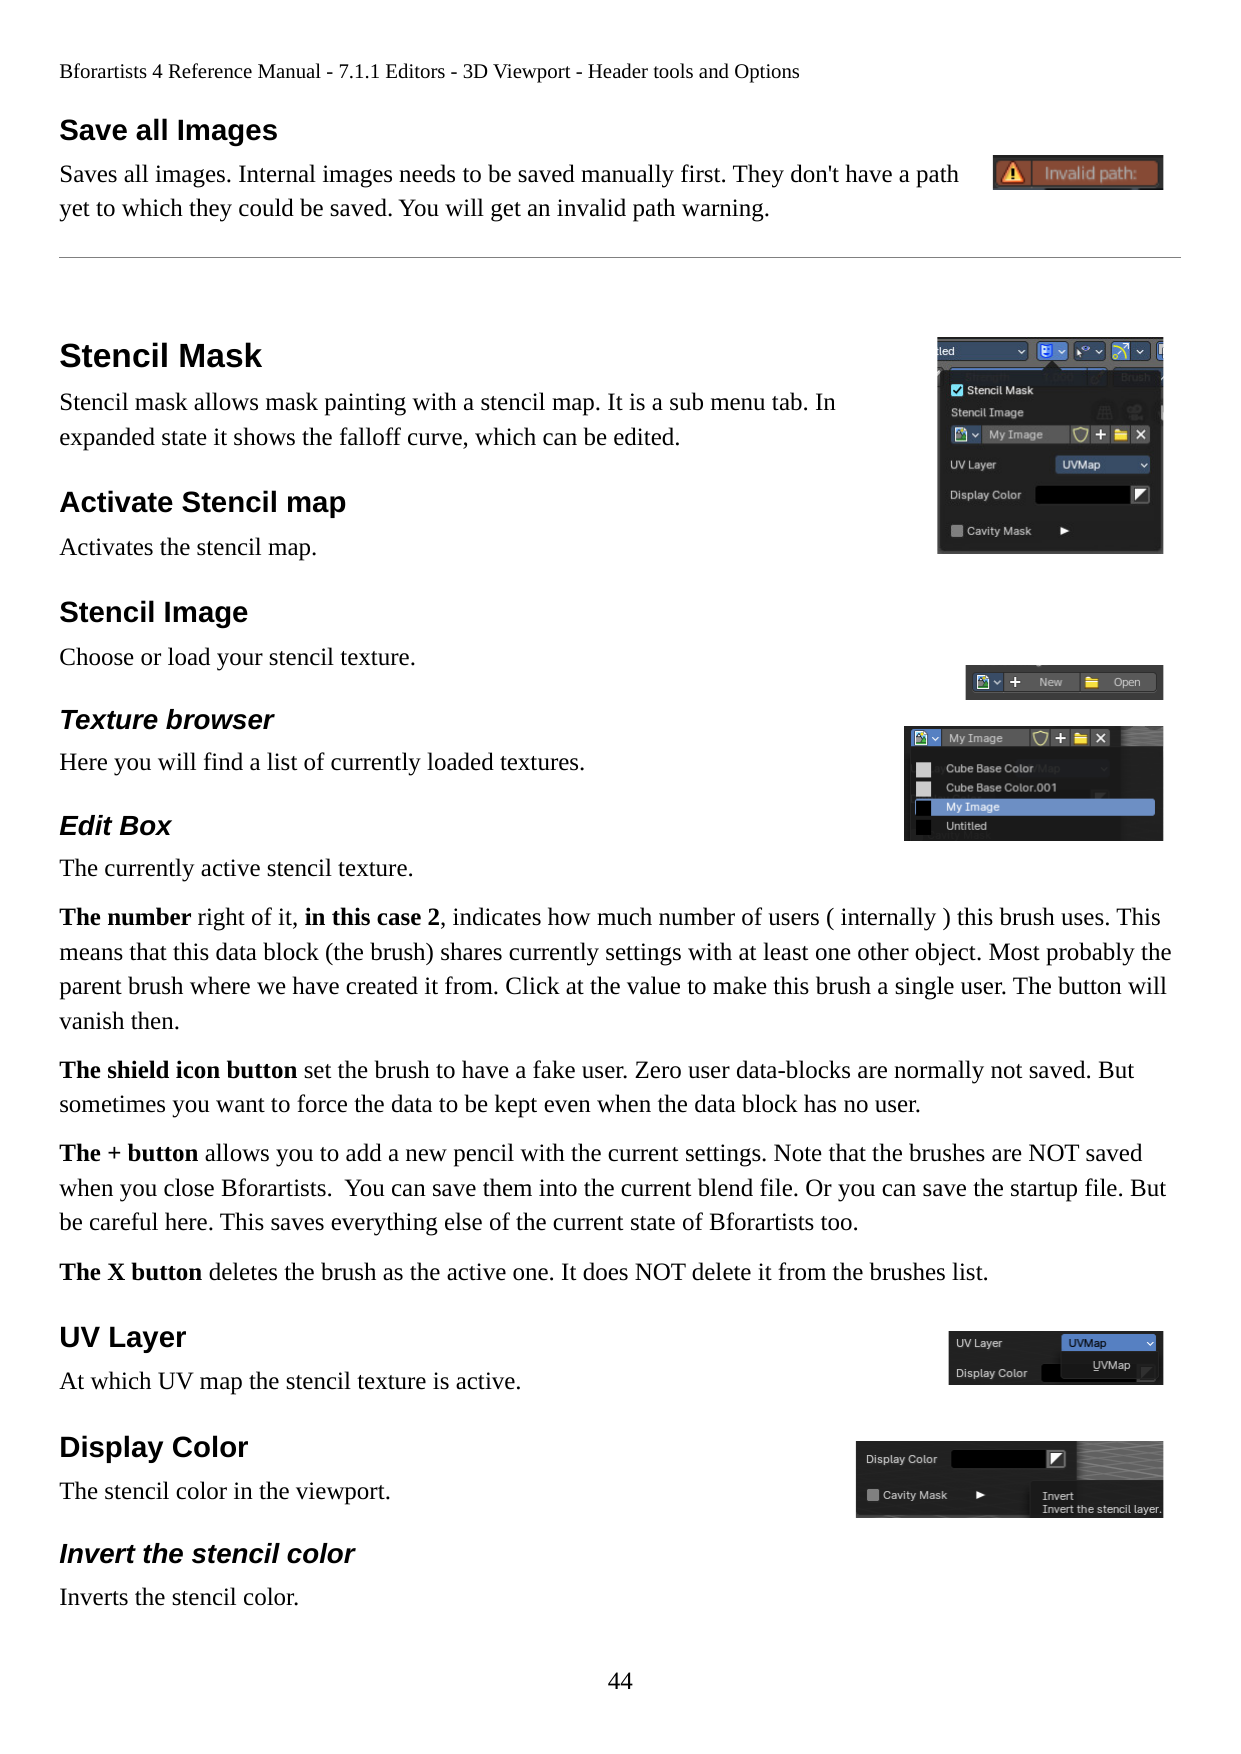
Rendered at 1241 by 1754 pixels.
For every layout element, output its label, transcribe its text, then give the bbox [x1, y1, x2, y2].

subtitle Stencil Image [59, 595, 1181, 629]
text The number right of it, in this case 2, indicates how much number of users ( internally ) this brush uses. This means that this data block (the brush) shares currently settings with at least one other object. Most probably the parent brush where we have created it from. Click at the value to make this brush a single user. The button will vanish then. [59, 902, 1181, 1035]
text Stencil mask allows mask painting with a stencil map. It is a sub menu tab. In expanded state it shows the falloff curve, which can be edited. [59, 387, 937, 451]
text At which UV map the stencil texture is active. [59, 1366, 1181, 1395]
subtitle Invert the stencil color [59, 1538, 1181, 1570]
picture [965, 665, 1164, 700]
picture [904, 726, 1164, 841]
picture [948, 1331, 1164, 1385]
text Here you will find a list of currently loaded textures. [59, 747, 904, 776]
subtitle UV Layer [59, 1320, 1181, 1354]
text Activates the stencil map. [59, 532, 1181, 560]
subtitle Save all Images [59, 113, 1181, 146]
text The + button allows you to add a new pencil with the current settings. Note that the brushes are NOT saved when you close Bforartists. You can save them into the current blend file. Or you can save the startup file. But be careful here. This saves everything else of the current state of Bforartists too. [59, 1138, 1181, 1236]
picture [855, 1441, 1164, 1518]
text The currently active stencil texture. [59, 853, 1181, 882]
subtitle Stencil Mask [59, 336, 1181, 375]
subtitle Edit Box [59, 809, 904, 841]
text Saves all images. Internal images needs to be saved manually first. They don't have a path yet to which they could be saved. You will get an invalid path warning. [59, 159, 1181, 222]
subtitle [1164, 809, 1181, 841]
subtitle Texture browser [59, 703, 1181, 735]
text The shield icon button set the brush to have a fake user. Zero user data-blocks are normally not saved. But sometimes you want to force the data to be kept even when the data block has no user. [59, 1055, 1181, 1118]
text The stencil color in the viewport. [59, 1476, 855, 1505]
text Choose or load your stencil texture. [59, 642, 1181, 670]
text The X button deletes the brush as the active one. It does NOT delete it from the brushes list. [59, 1257, 1181, 1285]
picture [992, 155, 1164, 190]
picture [937, 337, 1164, 554]
subtitle Activate Stencil map [59, 485, 937, 519]
subtitle [1164, 485, 1181, 519]
text Inverts the stencil color. [59, 1582, 1181, 1611]
subtitle Display Color [59, 1430, 1181, 1464]
